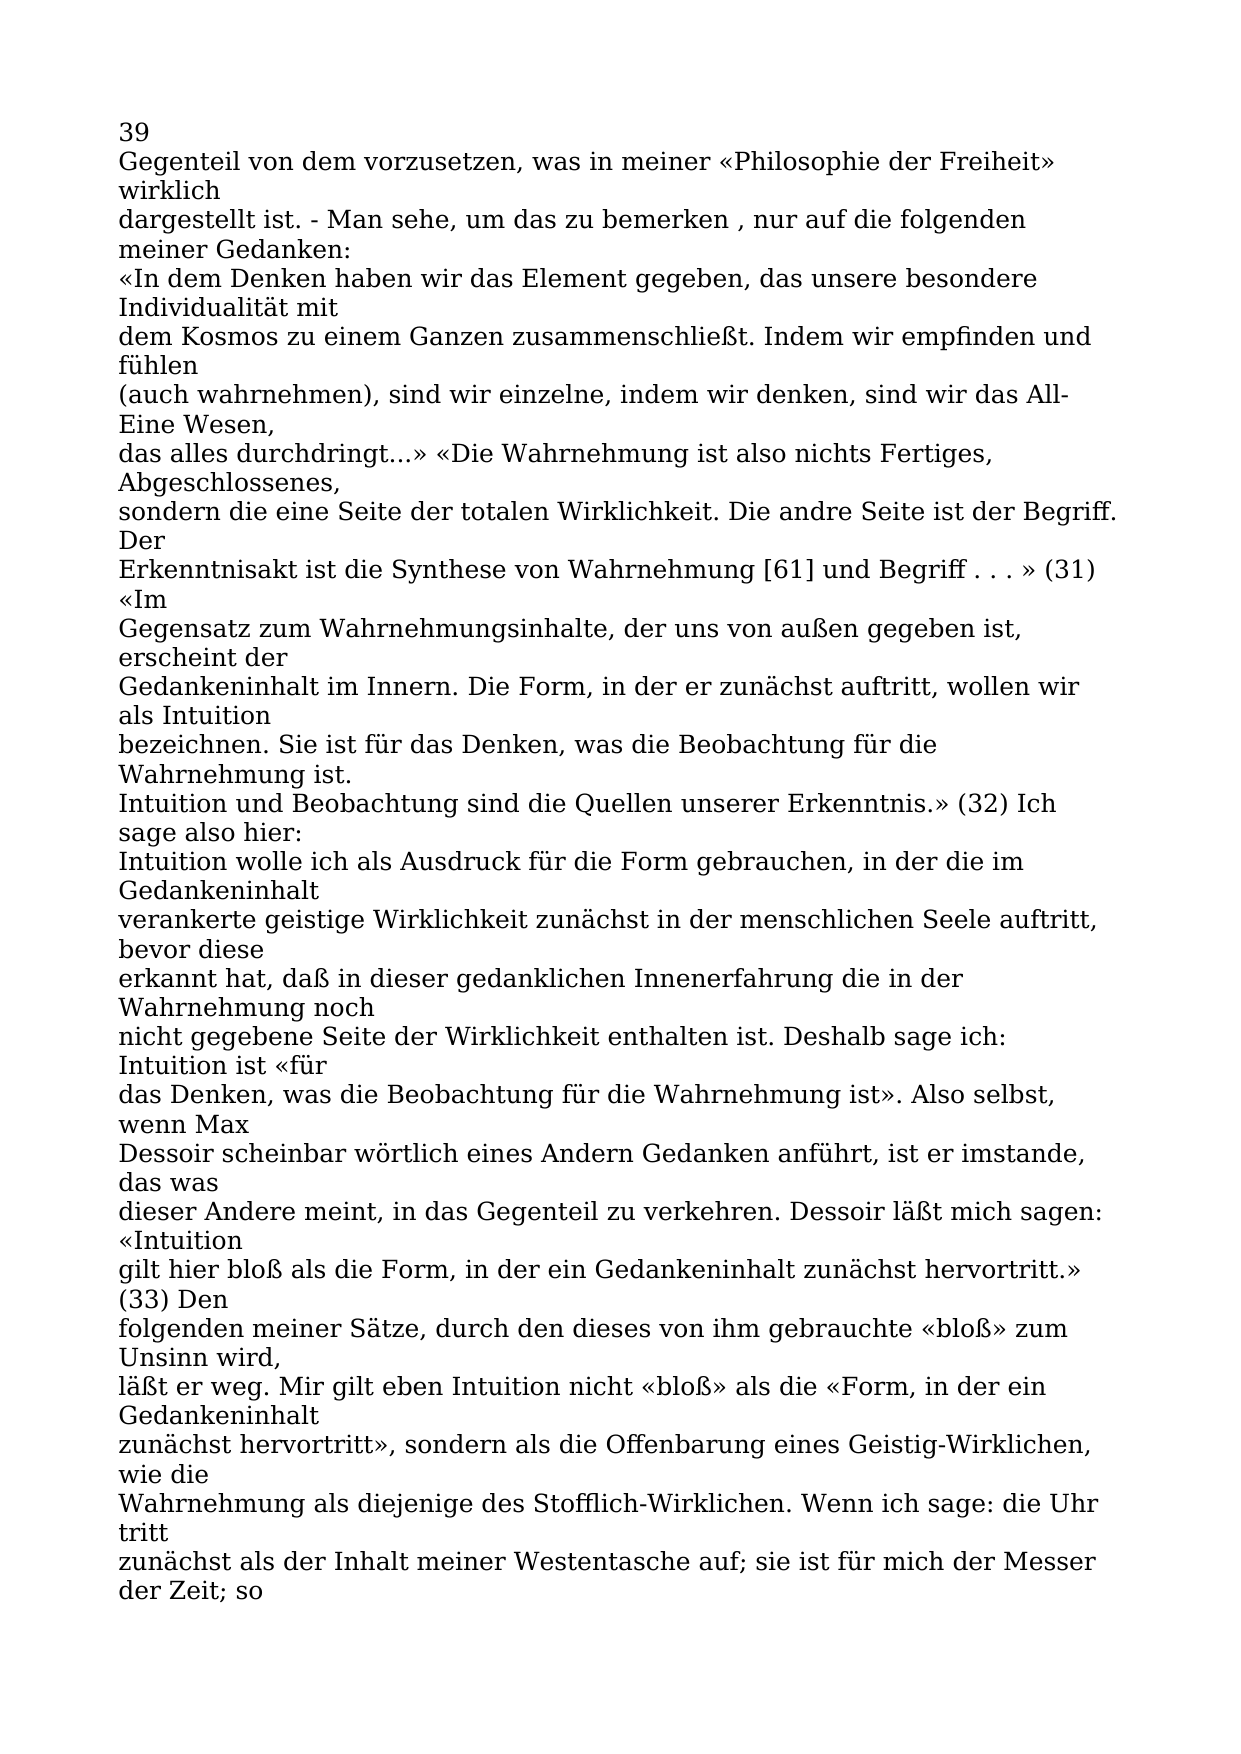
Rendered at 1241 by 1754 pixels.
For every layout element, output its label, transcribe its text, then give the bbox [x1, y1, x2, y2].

text das Denken, was die Beobachtung für die Wahrnehmung ist». Also selbst, wenn Max [118, 1081, 1122, 1139]
text Gegenteil von dem vorzusetzen, was in meiner «Philosophie der Freiheit» wirklich [118, 147, 1122, 206]
text erkannt hat, daß in dieser gedanklichen Innenerfahrung die in der Wahrnehmung noch [118, 964, 1122, 1022]
text zunächst hervortritt», sondern als die Offenbarung eines Geistig-Wirklichen, wie die [118, 1431, 1122, 1489]
text verankerte geistige Wirklichkeit zunächst in der menschlichen Seele auftritt, bevor diese [118, 906, 1122, 964]
text «In dem Denken haben wir das Element gegeben, das unsere besondere Individualität mit [118, 264, 1122, 322]
text Intuition wolle ich als Ausdruck für die Form gebrauchen, in der die im Gedankeninhalt [118, 847, 1122, 906]
text dargestellt ist. - Man sehe, um das zu bemerken , nur auf die folgenden meiner Gedanken: [118, 206, 1122, 264]
text 39 [118, 118, 1122, 147]
text dieser Andere meint, in das Gegenteil zu verkehren. Dessoir läßt mich sagen: «Intuition [118, 1197, 1122, 1256]
text Erkenntnisakt ist die Synthese von Wahrnehmung [61] und Begriff . . . » (31) «Im [118, 556, 1122, 614]
text nicht gegebene Seite der Wirklichkeit enthalten ist. Deshalb sage ich: Intuition ist «für [118, 1022, 1122, 1081]
text Wahrnehmung als diejenige des Stofflich-Wirklichen. Wenn ich sage: die Uhr tritt [118, 1489, 1122, 1547]
text folgenden meiner Sätze, durch den dieses von ihm gebrauchte «bloß» zum Unsinn wird, [118, 1314, 1122, 1372]
text Gedankeninhalt im Innern. Die Form, in der er zunächst auftritt, wollen wir als Intuition [118, 672, 1122, 731]
text bezeichnen. Sie ist für das Denken, was die Beobachtung für die Wahrnehmung ist. [118, 731, 1122, 789]
text Gegensatz zum Wahrnehmungsinhalte, der uns von außen gegeben ist, erscheint der [118, 614, 1122, 672]
text dem Kosmos zu einem Ganzen zusammenschließt. Indem wir empfinden und fühlen [118, 322, 1122, 381]
text Intuition und Beobachtung sind die Quellen unserer Erkenntnis.» (32) Ich sage also hier: [118, 789, 1122, 847]
text läßt er weg. Mir gilt eben Intuition nicht «bloß» als die «Form, in der ein Gedankeninhalt [118, 1372, 1122, 1431]
text gilt hier bloß als die Form, in der ein Gedankeninhalt zunächst hervortritt.» (33) Den [118, 1256, 1122, 1314]
text das alles durchdringt...» «Die Wahrnehmung ist also nichts Fertiges, Abgeschlossenes, [118, 439, 1122, 497]
text zunächst als der Inhalt meiner Westentasche auf; sie ist für mich der Messer der Zeit; so [118, 1547, 1122, 1606]
text Dessoir scheinbar wörtlich eines Andern Gedanken anführt, ist er imstande, das was [118, 1139, 1122, 1197]
text (auch wahrnehmen), sind wir einzelne, indem wir denken, sind wir das All-Eine Wesen, [118, 381, 1122, 439]
text sondern die eine Seite der totalen Wirklichkeit. Die andre Seite ist der Begriff. Der [118, 497, 1122, 556]
